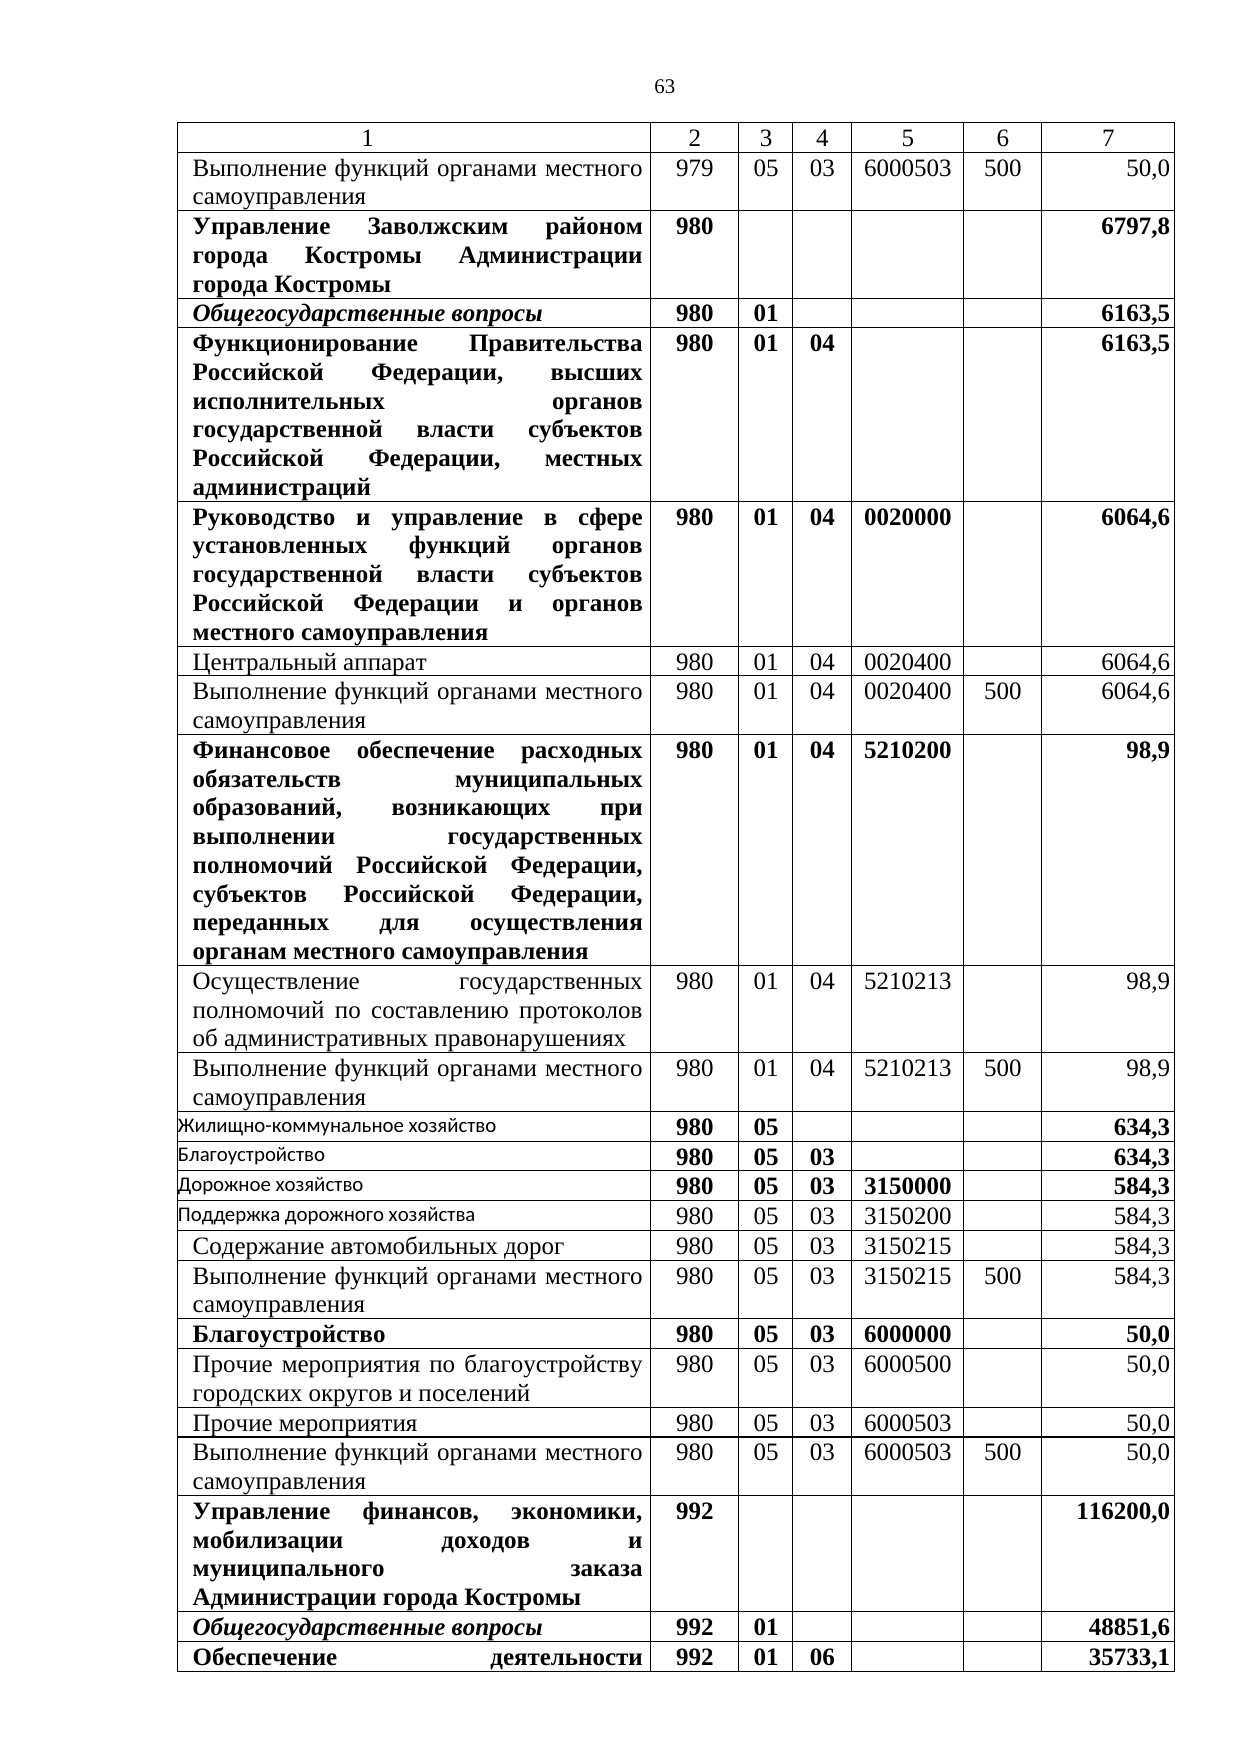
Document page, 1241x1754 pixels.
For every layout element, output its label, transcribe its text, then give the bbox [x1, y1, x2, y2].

table_cell 980 [651, 966, 738, 1052]
table_cell 980 [651, 328, 738, 501]
table_cell Поддержка дорожного хозяйства [178, 1201, 650, 1230]
table_cell [1175, 501, 1211, 646]
table_cell 980 [651, 1319, 738, 1348]
table_cell 6163,5 [1042, 299, 1174, 327]
table_cell 5210200 [852, 735, 963, 965]
table_cell 3150200 [852, 1201, 963, 1230]
table_cell 04 [793, 676, 851, 734]
table_cell 01 [739, 676, 792, 734]
table_cell [852, 328, 963, 501]
table_cell 6000503 [852, 153, 963, 210]
table_cell 6064,6 [1042, 502, 1174, 646]
table_cell 01 [739, 328, 792, 501]
table_cell 01 [739, 735, 792, 965]
table_cell 992 [651, 1642, 738, 1671]
table_cell 50,0 [1042, 153, 1174, 210]
table_cell Осуществление государственных полномочий по составлению протоколов об административных правонарушениях [178, 966, 650, 1052]
table_cell 03 [793, 1142, 851, 1170]
table_cell 01 [739, 966, 792, 1052]
table_cell [793, 1612, 851, 1641]
table_cell [852, 1642, 963, 1671]
table_cell Обеспечение деятельности [178, 1642, 650, 1671]
table_cell 3150215 [852, 1231, 963, 1260]
table_cell 05 [739, 1349, 792, 1407]
table_cell [1175, 1230, 1211, 1260]
table_cell [964, 647, 1041, 675]
table_header 3 [739, 123, 792, 152]
table_cell 980 [651, 1171, 738, 1200]
table_cell 500 [964, 1053, 1041, 1111]
table_cell [852, 299, 963, 327]
table_cell 05 [739, 1112, 792, 1141]
table_cell 980 [651, 1349, 738, 1407]
table_cell 05 [739, 1319, 792, 1348]
table_cell 584,3 [1042, 1231, 1174, 1260]
table_cell [793, 1496, 851, 1611]
table_header 5 [852, 123, 963, 152]
table_cell 980 [651, 1112, 738, 1141]
table_cell [1175, 1348, 1211, 1407]
table_header 1 [178, 123, 650, 152]
table_cell Содержание автомобильных дорог [178, 1231, 650, 1260]
table_header 2 [651, 123, 738, 152]
table_cell 0020000 [852, 502, 963, 646]
table_cell 980 [651, 647, 738, 675]
table_cell 980 [651, 1231, 738, 1260]
table_cell 584,3 [1042, 1261, 1174, 1318]
table_cell 05 [739, 1231, 792, 1260]
table_cell Общегосударственные вопросы [178, 299, 650, 327]
table_cell 980 [651, 1438, 738, 1495]
table_cell 500 [964, 676, 1041, 734]
table_cell 50,0 [1042, 1408, 1174, 1436]
table_cell [1175, 152, 1211, 210]
table_cell [1175, 1318, 1211, 1348]
table_cell 04 [793, 735, 851, 965]
table_cell 05 [739, 1171, 792, 1200]
table_cell [964, 211, 1041, 297]
table_cell [964, 299, 1041, 327]
table_cell [1175, 327, 1211, 501]
table_cell 04 [793, 328, 851, 501]
table_cell 50,0 [1042, 1438, 1174, 1495]
table_cell [852, 211, 963, 297]
table_cell 05 [739, 1201, 792, 1230]
table_cell 98,9 [1042, 1053, 1174, 1111]
table_cell [1175, 734, 1211, 965]
table_cell Функционирование Правительства Российской Федерации, высших исполнительных органов государственной власти субъектов Российской Федерации, местных администраций [178, 328, 650, 501]
table_cell [852, 1142, 963, 1170]
table_cell 116200,0 [1042, 1496, 1174, 1611]
table_cell 6064,6 [1042, 647, 1174, 675]
table_cell [739, 211, 792, 297]
table_cell 980 [651, 299, 738, 327]
table_cell 03 [793, 1438, 851, 1495]
table_cell 50,0 [1042, 1349, 1174, 1407]
table_cell [964, 735, 1041, 965]
table_cell 01 [739, 1053, 792, 1111]
table_cell [739, 1496, 792, 1611]
table_cell 6000500 [852, 1349, 963, 1407]
table_cell 03 [793, 1319, 851, 1348]
table_cell 980 [651, 1142, 738, 1170]
table_cell [852, 1612, 963, 1641]
table_cell [964, 1408, 1041, 1436]
table_cell 03 [793, 1231, 851, 1260]
table_cell [964, 1231, 1041, 1260]
table_cell [964, 1112, 1041, 1141]
table_cell 04 [793, 502, 851, 646]
table_cell Дорожное хозяйство [178, 1171, 650, 1200]
table_cell 03 [793, 1171, 851, 1200]
table_cell 500 [964, 1438, 1041, 1495]
table_cell 980 [651, 211, 738, 297]
table_cell 980 [651, 1053, 738, 1111]
table_cell Благоустройство [178, 1142, 650, 1170]
table_cell 05 [739, 1261, 792, 1318]
table_cell [964, 1349, 1041, 1407]
table_cell 48851,6 [1042, 1612, 1174, 1641]
table_cell [1175, 1495, 1211, 1611]
table_cell [793, 1112, 851, 1141]
table_cell 05 [739, 153, 792, 210]
table_cell [1175, 1611, 1211, 1641]
table_cell [1175, 1436, 1211, 1495]
table_cell 0020400 [852, 676, 963, 734]
table_cell 03 [793, 1349, 851, 1407]
table_cell 992 [651, 1496, 738, 1611]
table_cell 0020400 [852, 647, 963, 675]
table_header 7 [1042, 123, 1174, 152]
table_cell 6000503 [852, 1438, 963, 1495]
table_cell 5210213 [852, 966, 963, 1052]
table_cell 05 [739, 1408, 792, 1436]
table_cell [964, 1642, 1041, 1671]
table_cell 3150000 [852, 1171, 963, 1200]
table_cell 980 [651, 676, 738, 734]
table_cell 03 [793, 1201, 851, 1230]
table_cell [1175, 1170, 1211, 1200]
table_cell [793, 299, 851, 327]
table_cell 98,9 [1042, 966, 1174, 1052]
table_cell Выполнение функций органами местного самоуправления [178, 153, 650, 210]
table_cell 500 [964, 1261, 1041, 1318]
table_cell 03 [793, 1261, 851, 1318]
table_cell 980 [651, 502, 738, 646]
table_cell Управление финансов, экономики, мобилизации доходов и муниципального заказа Администрации города Костромы [178, 1496, 650, 1611]
table_cell 6797,8 [1042, 211, 1174, 297]
table_cell 01 [739, 1642, 792, 1671]
table_cell Выполнение функций органами местного самоуправления [178, 1438, 650, 1495]
table_cell [964, 502, 1041, 646]
table_cell Финансовое обеспечение расходных обязательств муниципальных образований, возникающих при выполнении государственных полномочий Российской Федерации, субъектов Российской Федерации, переданных для осуществления органам местного самоуправления [178, 735, 650, 965]
table_header [1175, 122, 1211, 152]
table_cell 98,9 [1042, 735, 1174, 965]
table_cell 992 [651, 1612, 738, 1641]
table_cell [1175, 1200, 1211, 1230]
table_cell 04 [793, 647, 851, 675]
table_cell 634,3 [1042, 1142, 1174, 1170]
table_cell 04 [793, 1053, 851, 1111]
table_cell Прочие мероприятия [178, 1408, 650, 1436]
table_cell 03 [793, 153, 851, 210]
table_cell 980 [651, 1261, 738, 1318]
table_cell 584,3 [1042, 1171, 1174, 1200]
table_cell Прочие мероприятия по благоустройству городских округов и поселений [178, 1349, 650, 1407]
table_cell [964, 1612, 1041, 1641]
table_cell 980 [651, 1408, 738, 1436]
table_cell 50,0 [1042, 1319, 1174, 1348]
table_cell 584,3 [1042, 1201, 1174, 1230]
table_cell [1175, 1641, 1211, 1671]
table_cell Выполнение функций органами местного самоуправления [178, 1261, 650, 1318]
table_cell Выполнение функций органами местного самоуправления [178, 1053, 650, 1111]
table_cell Центральный аппарат [178, 647, 650, 675]
table_cell [1175, 1052, 1211, 1111]
table_cell Управление Заволжским районом города Костромы Администрации города Костромы [178, 211, 650, 297]
table_cell [1175, 1141, 1211, 1170]
table_cell [964, 966, 1041, 1052]
table_cell 980 [651, 1201, 738, 1230]
table_cell 05 [739, 1438, 792, 1495]
table_cell [964, 1171, 1041, 1200]
table_cell Благоустройство [178, 1319, 650, 1348]
table_cell [793, 211, 851, 297]
table_cell 04 [793, 966, 851, 1052]
table_cell 5210213 [852, 1053, 963, 1111]
table_cell 01 [739, 647, 792, 675]
table_header 6 [964, 123, 1041, 152]
table_cell 500 [964, 153, 1041, 210]
table_cell [1175, 646, 1211, 675]
table_cell 3150215 [852, 1261, 963, 1318]
table_cell 6163,5 [1042, 328, 1174, 501]
table_cell [1175, 965, 1211, 1052]
table_cell 6000000 [852, 1319, 963, 1348]
table_cell [852, 1112, 963, 1141]
table_cell 980 [651, 735, 738, 965]
table_cell [1175, 1260, 1211, 1318]
table_cell [1175, 298, 1211, 327]
table_cell 634,3 [1042, 1112, 1174, 1141]
table_cell 6064,6 [1042, 676, 1174, 734]
table_cell Жилищно-коммунальное хозяйство [178, 1112, 650, 1141]
table_cell 6000503 [852, 1408, 963, 1436]
table_cell [1175, 210, 1211, 297]
table_cell Руководство и управление в сфере установленных функций органов государственной власти субъектов Российской Федерации и органов местного самоуправления [178, 502, 650, 646]
table_cell 06 [793, 1642, 851, 1671]
table_cell 03 [793, 1408, 851, 1436]
table_cell [1175, 1407, 1211, 1436]
table_cell [964, 1142, 1041, 1170]
table_cell [964, 1496, 1041, 1611]
table_cell 01 [739, 299, 792, 327]
table_cell [1175, 1111, 1211, 1141]
table_cell 01 [739, 1612, 792, 1641]
table_cell [964, 1319, 1041, 1348]
table_header 4 [793, 123, 851, 152]
table_cell [964, 1201, 1041, 1230]
table_cell Выполнение функций органами местного самоуправления [178, 676, 650, 734]
table_cell Общегосударственные вопросы [178, 1612, 650, 1641]
table_cell [852, 1496, 963, 1611]
table_cell [964, 328, 1041, 501]
table_cell [1175, 675, 1211, 734]
table_cell 05 [739, 1142, 792, 1170]
table_cell 35733,1 [1042, 1642, 1174, 1671]
table_cell 01 [739, 502, 792, 646]
table_cell 979 [651, 153, 738, 210]
